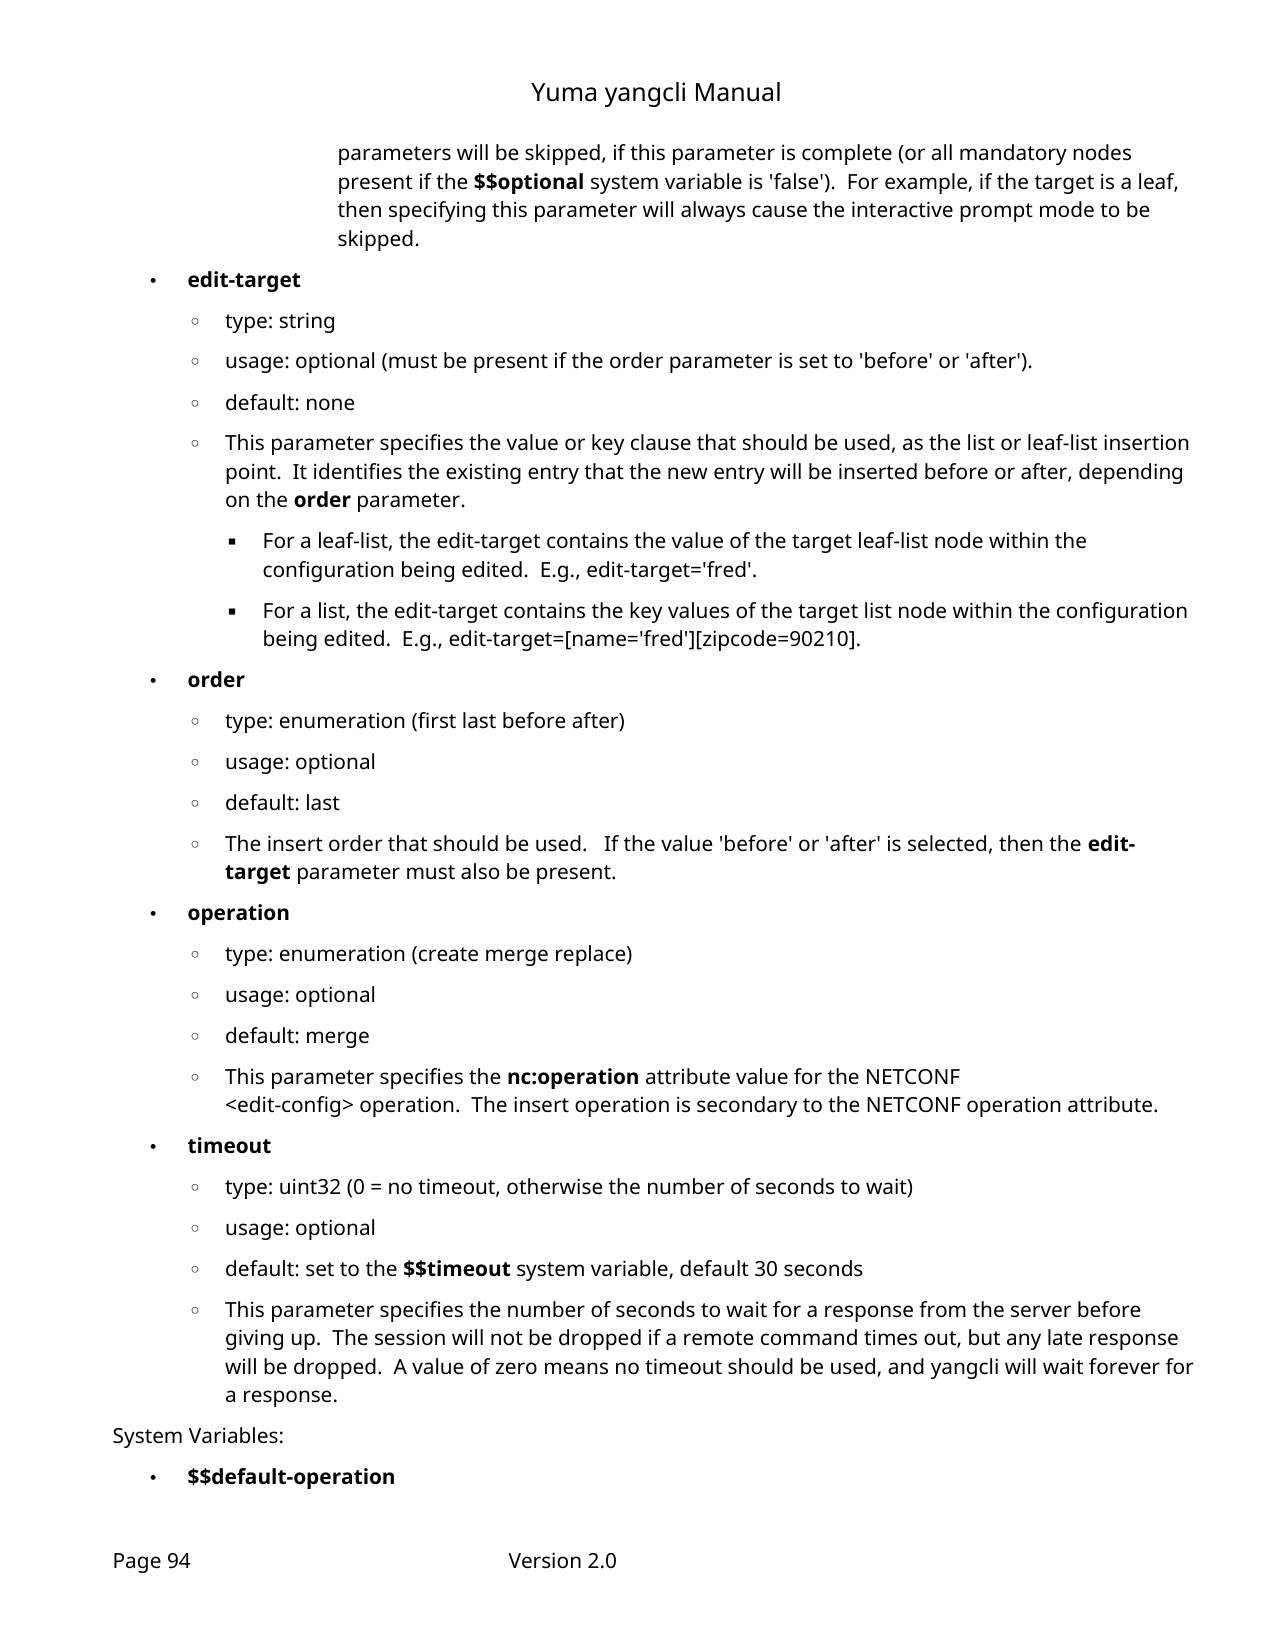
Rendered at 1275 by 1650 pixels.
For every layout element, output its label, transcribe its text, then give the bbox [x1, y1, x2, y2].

list usage: optional (must be present if the order parameter is set to 'before' or 'after'). [187, 347, 1200, 375]
list The insert order that should be used. If the value 'before' or 'after' is selected, then the edit-target parameter must also be present. [187, 829, 1200, 886]
list $$default-operation [150, 1462, 1200, 1491]
list default: none [187, 388, 1200, 416]
list timeout [150, 1131, 1200, 1160]
list edit-target [150, 265, 1200, 293]
list For a leaf-list, the edit-target contains the value of the target leaf-list node within the configuration being edited. E.g., edit-target='fred'. [225, 526, 1200, 583]
list This parameter specifies the number of seconds to wait for a response from the server before giving up. The session will not be dropped if a remote command times out, but any late response will be dropped. A value of zero means no timeout should be used, and yangcli will wait forever for a response. [187, 1295, 1200, 1409]
list default: last [187, 788, 1200, 816]
list type: uint32 (0 = no timeout, otherwise the number of seconds to wait) [187, 1172, 1200, 1201]
list type: enumeration (first last before after) [187, 706, 1200, 734]
list usage: optional [187, 1213, 1200, 1242]
list This parameter specifies the value or key clause that should be used, as the list or leaf-list insertion point. It identifies the existing entry that the new entry will be inserted before or after, depending on the order parameter. [187, 428, 1200, 514]
list order [150, 665, 1200, 693]
list default: merge [187, 1021, 1200, 1049]
list For a list, the edit-target contains the key values of the target list node within the configuration being edited. E.g., edit-target=[name='fred'][zipcode=90210]. [225, 596, 1200, 653]
list usage: optional [187, 980, 1200, 1008]
list type: enumeration (create merge replace) [187, 939, 1200, 968]
list usage: optional [187, 747, 1200, 775]
list default: set to the $$timeout system variable, default 30 seconds [187, 1254, 1200, 1283]
list operation [150, 898, 1200, 927]
text System Variables: [112, 1421, 1200, 1450]
list parameters will be skipped, if this parameter is complete (or all mandatory nodes present if the $$optional system variable is 'false'). For example, if the target is a leaf, then specifying this parameter will always cause the interactive prompt mode to be skipped. [300, 138, 1200, 252]
list type: string [187, 306, 1200, 334]
list This parameter specifies the nc:operation attribute value for the NETCONF <edit-config> operation. The insert operation is secondary to the NETCONF operation attribute. [187, 1062, 1200, 1119]
